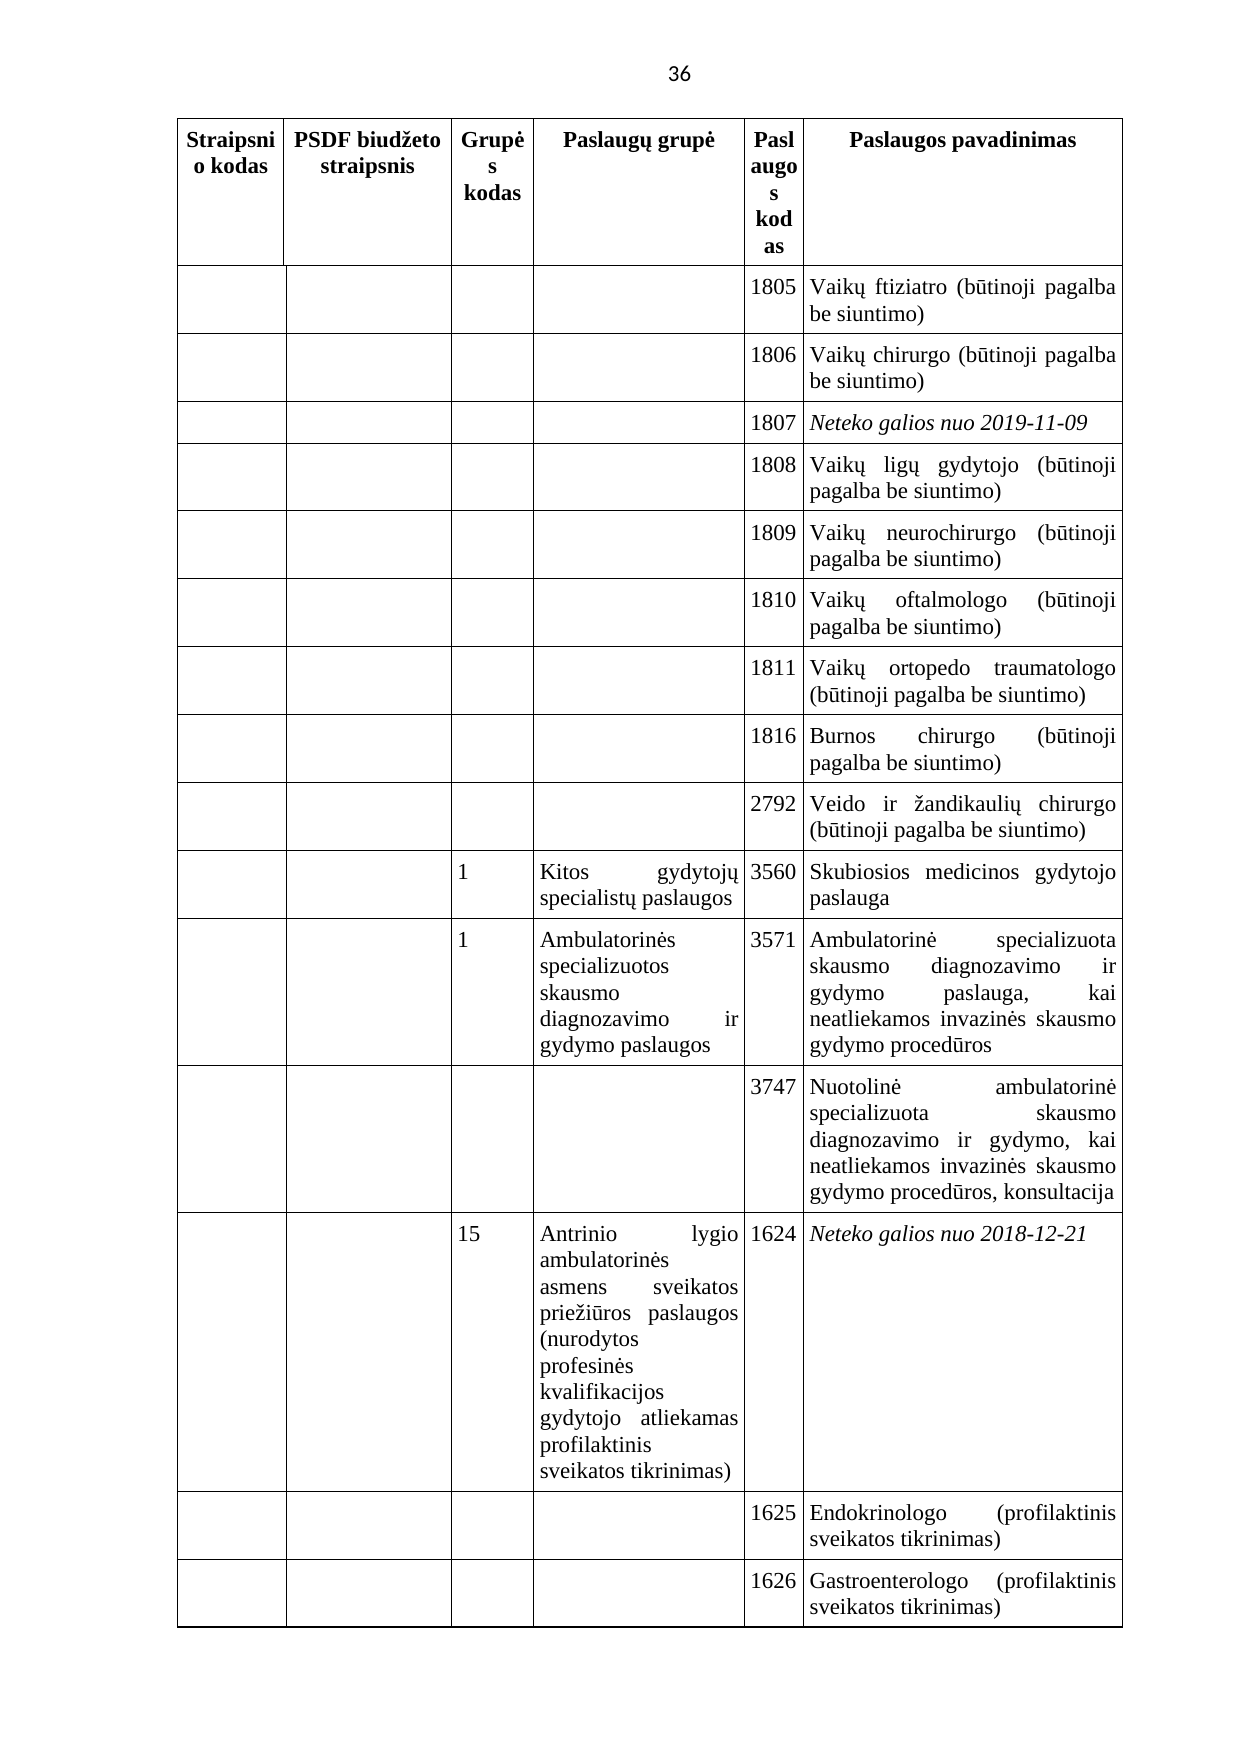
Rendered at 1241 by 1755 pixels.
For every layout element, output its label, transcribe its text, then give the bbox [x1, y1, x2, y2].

table_header Paslaugos pavadinimas [804, 119, 1122, 265]
table_cell 1805 [745, 266, 803, 333]
table_cell 1807 [745, 402, 803, 442]
table_cell [287, 1213, 451, 1491]
table_cell [452, 444, 533, 510]
table_cell [534, 266, 744, 333]
table_cell [178, 919, 286, 1065]
table_cell [178, 511, 286, 578]
table_cell [534, 444, 744, 510]
table_cell 1809 [745, 511, 803, 578]
table_cell [534, 715, 744, 782]
table_cell [287, 511, 451, 578]
table_cell [452, 511, 533, 578]
table_cell [534, 1066, 744, 1212]
table_cell [178, 783, 286, 850]
table_cell [452, 1560, 533, 1626]
table_header Grupės kodas [452, 119, 533, 265]
table_cell Burnos chirurgo (būtinoji pagalba be siuntimo) [804, 715, 1122, 782]
table_cell 1626 [745, 1560, 803, 1626]
table_cell [178, 647, 286, 714]
table_cell Ambulatorinė specializuota skausmo diagnozavimo ir gydymo paslauga, kai neatliekamos invazinės skausmo gydymo procedūros [804, 919, 1122, 1065]
table_cell Vaikų oftalmologo (būtinoji pagalba be siuntimo) [804, 579, 1122, 646]
table_cell [452, 579, 533, 646]
table_cell 3560 [745, 851, 803, 918]
table_cell Vaikų neurochirurgo (būtinoji pagalba be siuntimo) [804, 511, 1122, 578]
table_cell 1625 [745, 1492, 803, 1558]
table_cell [452, 266, 533, 333]
table_cell [178, 266, 286, 333]
table_cell Antrinio lygio ambulatorinės asmens sveikatos priežiūros paslaugos (nurodytos profesinės kvalifikacijos gydytojo atliekamas profilaktinis sveikatos tikrinimas) [534, 1213, 744, 1491]
table_cell [287, 647, 451, 714]
table_cell 1816 [745, 715, 803, 782]
table_cell 3571 [745, 919, 803, 1065]
table_cell 1806 [745, 334, 803, 401]
table_cell [287, 1492, 451, 1558]
table_cell [452, 402, 533, 442]
table_cell [287, 715, 451, 782]
table_cell [534, 783, 744, 850]
table_cell 1810 [745, 579, 803, 646]
table_cell [287, 579, 451, 646]
table_cell Nuotolinė ambulatorinė specializuota skausmo diagnozavimo ir gydymo, kai neatliekamos invazinės skausmo gydymo procedūros, konsultacija [804, 1066, 1122, 1212]
table_cell [178, 1560, 286, 1626]
table_cell 1811 [745, 647, 803, 714]
table_cell [287, 1560, 451, 1626]
table_cell Vaikų ftiziatro (būtinoji pagalba be siuntimo) [804, 266, 1122, 333]
table_cell Skubiosios medicinos gydytojo paslauga [804, 851, 1122, 918]
table_cell [534, 1492, 744, 1558]
table_cell [178, 444, 286, 510]
table_cell Veido ir žandikaulių chirurgo (būtinoji pagalba be siuntimo) [804, 783, 1122, 850]
table_cell [452, 715, 533, 782]
table_cell Endokrinologo (profilaktinis sveikatos tikrinimas) [804, 1492, 1122, 1558]
table_cell Gastroenterologo (profilaktinis sveikatos tikrinimas) [804, 1560, 1122, 1626]
table_header Straipsnio kodas [178, 119, 283, 265]
table_cell [287, 851, 451, 918]
table_cell [534, 334, 744, 401]
table_cell [178, 715, 286, 782]
table_cell [534, 1560, 744, 1626]
table_cell Ambulatorinės specializuotos skausmo diagnozavimo ir gydymo paslaugos [534, 919, 744, 1065]
table_cell Vaikų ligų gydytojo (būtinoji pagalba be siuntimo) [804, 444, 1122, 510]
table_cell 1 [452, 919, 533, 1065]
table_cell Kitos gydytojų specialistų paslaugos [534, 851, 744, 918]
table_cell [534, 579, 744, 646]
table_cell Neteko galios nuo 2018-12-21 [804, 1213, 1122, 1491]
table_cell [178, 402, 286, 442]
table_cell [178, 1492, 286, 1558]
table_cell [287, 444, 451, 510]
table_cell [452, 1066, 533, 1212]
table_cell 2792 [745, 783, 803, 850]
table_cell [287, 334, 451, 401]
table_cell [534, 647, 744, 714]
table_cell Vaikų chirurgo (būtinoji pagalba be siuntimo) [804, 334, 1122, 401]
table_cell Vaikų ortopedo traumatologo (būtinoji pagalba be siuntimo) [804, 647, 1122, 714]
table_cell [178, 334, 286, 401]
table_cell [534, 511, 744, 578]
table_cell 1808 [745, 444, 803, 510]
table_cell [178, 851, 286, 918]
table_cell [287, 1066, 451, 1212]
table_cell 1 [452, 851, 533, 918]
table_cell [452, 783, 533, 850]
table_header Paslaugų grupė [534, 119, 744, 265]
table_cell [178, 579, 286, 646]
table_cell 15 [452, 1213, 533, 1491]
table_cell [534, 402, 744, 442]
table_cell 3747 [745, 1066, 803, 1212]
table_cell [178, 1213, 286, 1491]
table_cell [287, 266, 451, 333]
table_cell Neteko galios nuo 2019-11-09 [804, 402, 1122, 442]
table_cell [287, 402, 451, 442]
table_cell [452, 1492, 533, 1558]
table_cell [452, 334, 533, 401]
table_cell [452, 647, 533, 714]
table_cell [287, 919, 451, 1065]
table_header Paslaugos kodas [745, 119, 803, 265]
table_cell [287, 783, 451, 850]
table_cell 1624 [745, 1213, 803, 1491]
table_cell [178, 1066, 286, 1212]
table_header PSDF biudžeto straipsnis [284, 119, 451, 265]
